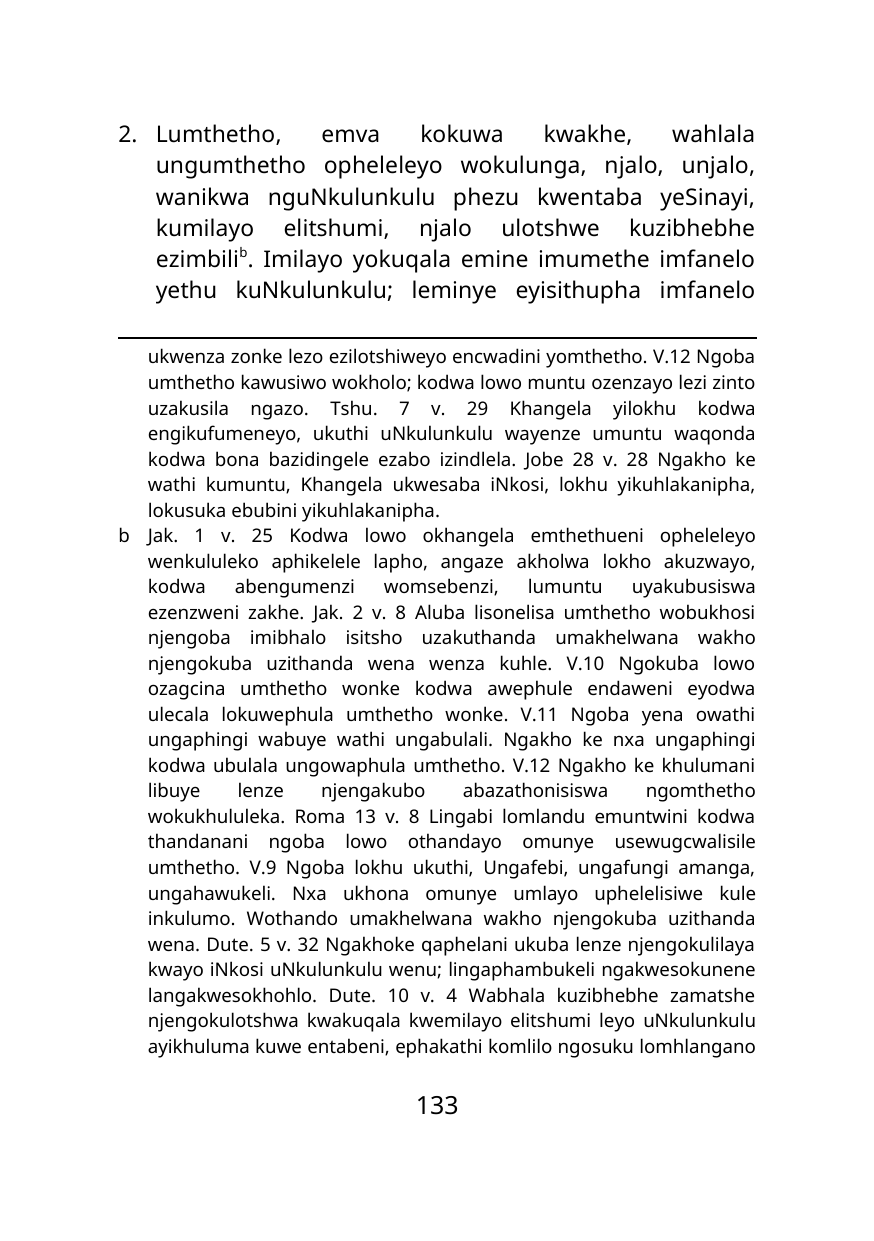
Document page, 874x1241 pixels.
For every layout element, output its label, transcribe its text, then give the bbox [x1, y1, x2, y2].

list Lumthetho, emva kokuwa kwakhe, wahlala ungumthetho opheleleyo wokulunga, njalo, unjalo, wanikwa nguNkulunkulu phezu kwentaba yeSinayi, kumilayo elitshumi, njalo ulotshwe kuzibhebhe ezimbili. Imilayo yokuqala emine imumethe imfanelo yethu kuNkulunkulu; leminye eyisithupha imfanelo [118, 118, 756, 306]
list Jak. 1 v. 25 Kodwa lowo okhangela emthethueni opheleleyo wenkululeko aphikelele lapho, angaze akholwa lokho akuzwayo, kodwa abengumenzi womsebenzi, lumuntu uyakubusiswa ezenzweni zakhe. Jak. 2 v. 8 Aluba lisonelisa umthetho wobukhosi njengoba imibhalo isitsho uzakuthanda umakhelwana wakho njengokuba uzithanda wena wenza kuhle. V.10 Ngokuba lowo ozagcina umthetho wonke kodwa awephule endaweni eyodwa ulecala lokuwephula umthetho wonke. V.11 Ngoba yena owathi ungaphingi wabuye wathi ungabulali. Ngakho ke nxa ungaphingi kodwa ubulala ungowaphula umthetho. V.12 Ngakho ke khulumani libuye lenze njengakubo abazathonisiswa ngomthetho wokukhululeka. Roma 13 v. 8 Lingabi lomlandu emuntwini kodwa thandanani ngoba lowo othandayo omunye usewugcwalisile umthetho. V.9 Ngoba lokhu ukuthi, Ungafebi, ungafungi amanga, ungahawukeli. Nxa ukhona omunye umlayo uphelelisiwe kule inkulumo. Wothando umakhelwana wakho njengokuba uzithanda wena. Dute. 5 v. 32 Ngakhoke qaphelani ukuba lenze njengokulilaya kwayo iNkosi uNkulunkulu wenu; lingaphambukeli ngakwesokunene langakwesokhohlo. Dute. 10 v. 4 Wabhala kuzibhebhe zamatshe njengokulotshwa kwakuqala kwemilayo elitshumi leyo uNkulunkulu ayikhuluma kuwe entabeni, ephakathi komlilo ngosuku lomhlangano [118, 523, 756, 1058]
list ukwenza zonke lezo ezilotshiweyo encwadini yomthetho. V.12 Ngoba umthetho kawusiwo wokholo; kodwa lowo muntu ozenzayo lezi zinto uzakusila ngazo. Tshu. 7 v. 29 Khangela yilokhu kodwa engikufumeneyo, ukuthi uNkulunkulu wayenze umuntu waqonda kodwa bona bazidingele ezabo izindlela. Jobe 28 v. 28 Ngakho ke wathi kumuntu, Khangela ukwesaba iNkosi, lokhu yikuhlakanipha, lokusuka ebubini yikuhlakanipha. [118, 344, 756, 523]
